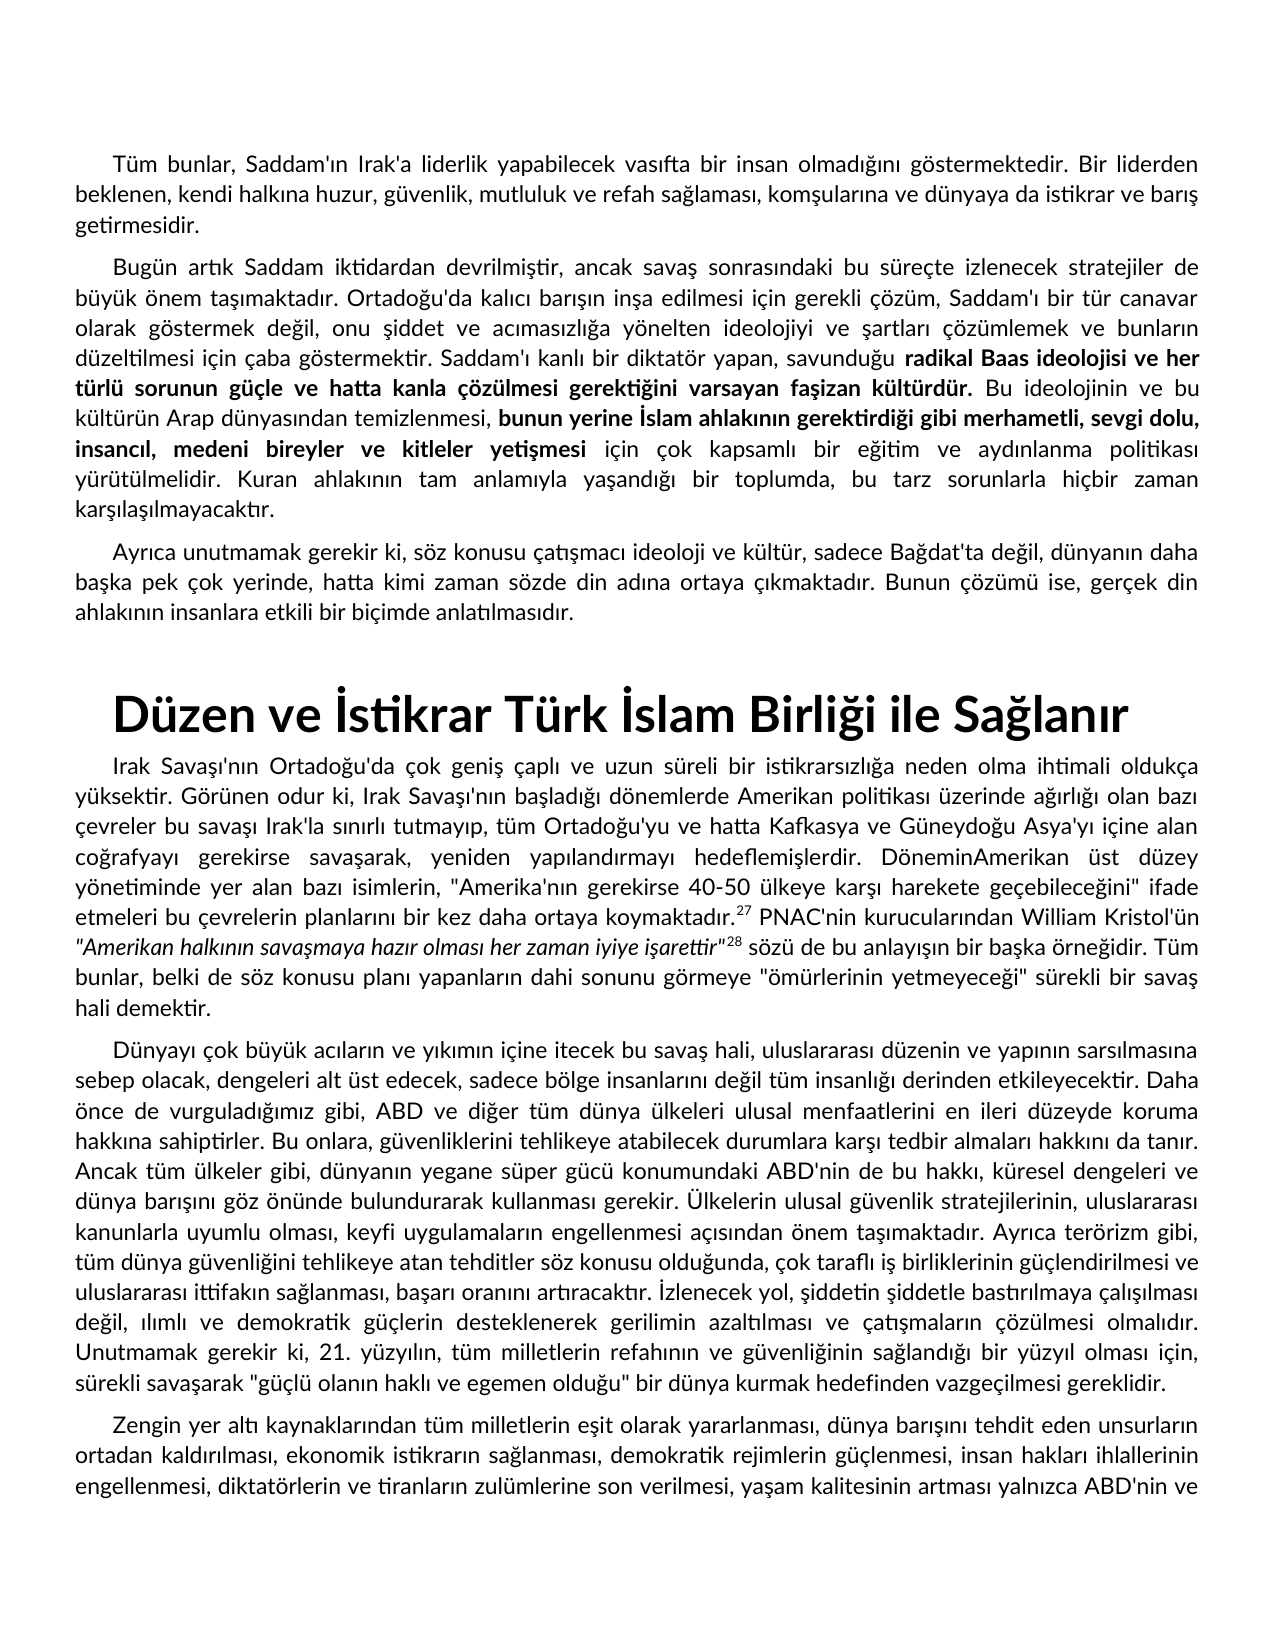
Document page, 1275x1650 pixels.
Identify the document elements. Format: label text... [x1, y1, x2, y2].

subtitle Düzen ve İstikrar Türk İslam Birliği ile Sağlanır [112, 683, 1200, 743]
text Irak Savaşı'nın Ortadoğu'da çok geniş çaplı ve uzun süreli bir istikrarsızlığa neden olma ihtimali oldukça yüksektir. Görünen odur ki, Irak Savaşı'nın başladığı dönemlerde Amerikan politikası üzerinde ağırlığı olan bazı çevreler bu savaşı Irak'la sınırlı tutmayıp, tüm Ortadoğu'yu ve hatta Kafkasya ve Güneydoğu Asya'yı içine alan coğrafyayı gerekirse savaşarak, yeniden yapılandırmayı hedeflemişlerdir. DöneminAmerikan üst düzey yönetiminde yer alan bazı isimlerin, "Amerika'nın gerekirse 40-50 ülkeye karşı harekete geçebileceğini" ifade etmeleri bu çevrelerin planlarını bir kez daha ortaya koymaktadır.27 PNAC'nin kurucularından William Kristol'ün "Amerikan halkının savaşmaya hazır olması her zaman iyiye işarettir"28 sözü de bu anlayışın bir başka örneğidir. Tüm bunlar, belki de söz konusu planı yapanların dahi sonunu görmeye "ömürlerinin yetmeyeceği" sürekli bir savaş hali demektir. [75, 752, 1200, 1021]
text Zengin yer altı kaynaklarından tüm milletlerin eşit olarak yararlanması, dünya barışını tehdit eden unsurların ortadan kaldırılması, ekonomik istikrarın sağlanması, demokratik rejimlerin güçlenmesi, insan hakları ihlallerinin engellenmesi, diktatörlerin ve tiranların zulümlerine son verilmesi, yaşam kalitesinin artması yalnızca ABD'nin ve [75, 1411, 1200, 1499]
text Dünyayı çok büyük acıların ve yıkımın içine itecek bu savaş hali, uluslararası düzenin ve yapının sarsılmasına sebep olacak, dengeleri alt üst edecek, sadece bölge insanlarını değil tüm insanlığı derinden etkileyecektir. Daha önce de vurguladığımız gibi, ABD ve diğer tüm dünya ülkeleri ulusal menfaatlerini en ileri düzeyde koruma hakkına sahiptirler. Bu onlara, güvenliklerini tehlikeye atabilecek durumlara karşı tedbir almaları hakkını da tanır. Ancak tüm ülkeler gibi, dünyanın yegane süper gücü konumundaki ABD'nin de bu hakkı, küresel dengeleri ve dünya barışını göz önünde bulundurarak kullanması gerekir. Ülkelerin ulusal güvenlik stratejilerinin, uluslararası kanunlarla uyumlu olması, keyfi uygulamaların engellenmesi açısından önem taşımaktadır. Ayrıca terörizm gibi, tüm dünya güvenliğini tehlikeye atan tehditler söz konusu olduğunda, çok taraflı iş birliklerinin güçlendirilmesi ve uluslararası ittifakın sağlanması, başarı oranını artıracaktır. İzlenecek yol, şiddetin şiddetle bastırılmaya çalışılması değil, ılımlı ve demokratik güçlerin desteklenerek gerilimin azaltılması ve çatışmaların çözülmesi olmalıdır. Unutmamak gerekir ki, 21. yüzyılın, tüm milletlerin refahının ve güvenliğinin sağlandığı bir yüzyıl olması için, sürekli savaşarak "güçlü olanın haklı ve egemen olduğu" bir dünya kurmak hedefinden vazgeçilmesi gereklidir. [75, 1036, 1200, 1396]
text Tüm bunlar, Saddam'ın Irak'a liderlik yapabilecek vasıfta bir insan olmadığını göstermektedir. Bir liderden beklenen, kendi halkına huzur, güvenlik, mutluluk ve refah sağlaması, komşularına ve dünyaya da istikrar ve barış getirmesidir. [75, 150, 1200, 238]
text Bugün artık Saddam iktidardan devrilmiştir, ancak savaş sonrasındaki bu süreçte izlenecek stratejiler de büyük önem taşımaktadır. Ortadoğu'da kalıcı barışın inşa edilmesi için gerekli çözüm, Saddam'ı bir tür canavar olarak göstermek değil, onu şiddet ve acımasızlığa yönelten ideolojiyi ve şartları çözümlemek ve bunların düzeltilmesi için çaba göstermektir. Saddam'ı kanlı bir diktatör yapan, savunduğu radikal Baas ideolojisi ve her türlü sorunun güçle ve hatta kanla çözülmesi gerektiğini varsayan faşizan kültürdür. Bu ideolojinin ve bu kültürün Arap dünyasından temizlenmesi, bunun yerine İslam ahlakının gerektirdiği gibi merhametli, sevgi dolu, insancıl, medeni bireyler ve kitleler yetişmesi için çok kapsamlı bir eğitim ve aydınlanma politikası yürütülmelidir. Kuran ahlakının tam anlamıyla yaşandığı bir toplumda, bu tarz sorunlarla hiçbir zaman karşılaşılmayacaktır. [75, 253, 1200, 522]
text Ayrıca unutmamak gerekir ki, söz konusu çatışmacı ideoloji ve kültür, sadece Bağdat'ta değil, dünyanın daha başka pek çok yerinde, hatta kimi zaman sözde din adına ortaya çıkmaktadır. Bunun çözümü ise, gerçek din ahlakının insanlara etkili bir biçimde anlatılmasıdır. [75, 537, 1200, 625]
